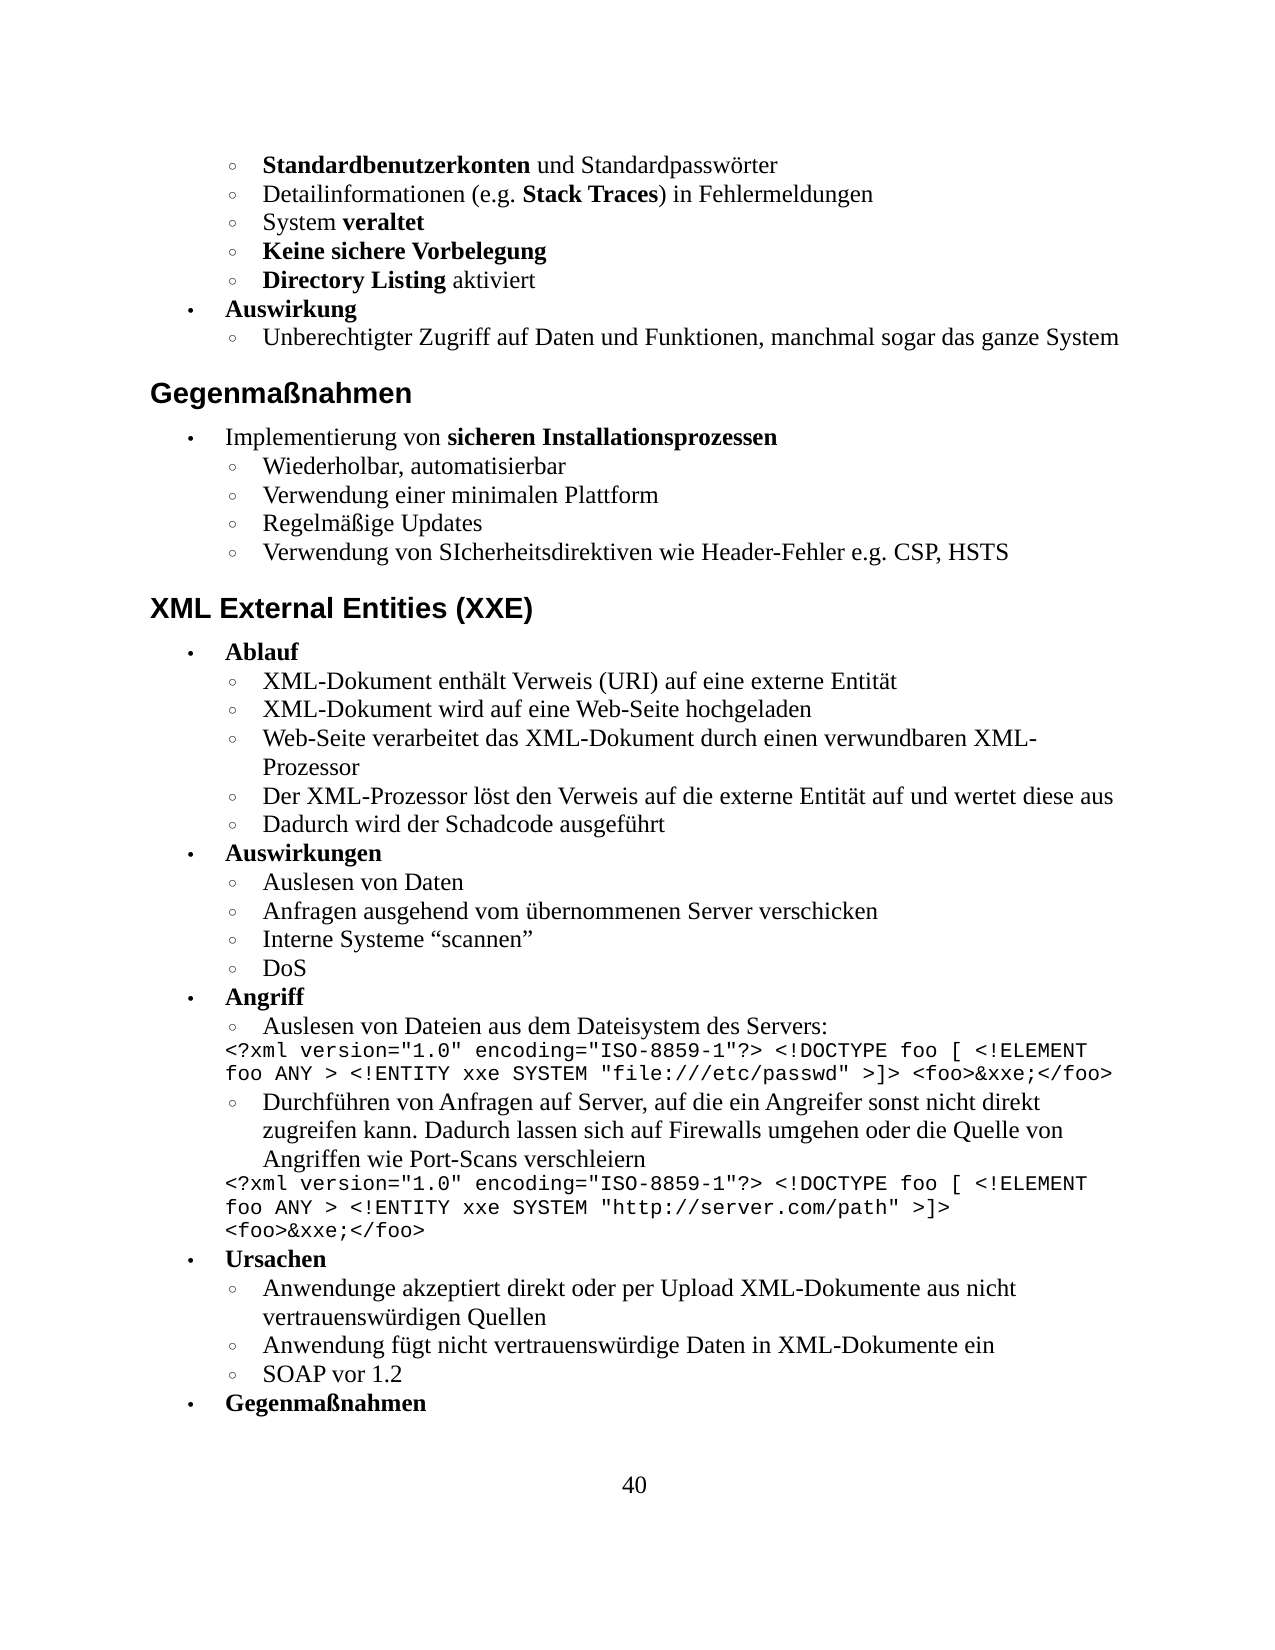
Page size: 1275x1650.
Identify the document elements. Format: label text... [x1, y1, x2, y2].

list <?xml version="1.0" encoding="ISO-8859-1"?> <!DOCTYPE foo [ <!ELEMENT foo ANY > <!ENTITY xxe SYSTEM "file:///etc/passwd" >]> <foo>&xxe;</foo> [187, 1039, 1125, 1087]
list DoS [225, 953, 1125, 982]
list Detailinformationen (e.g. Stack Traces) in Fehlermeldungen [225, 179, 1125, 207]
list Keine sichere Vorbelegung [225, 236, 1125, 265]
list Angriff [187, 982, 1125, 1011]
list Dadurch wird der Schadcode ausgeführt [225, 809, 1125, 838]
list Auswirkung [187, 294, 1125, 322]
list Auslesen von Daten [225, 867, 1125, 896]
list Ursachen [187, 1244, 1125, 1273]
list Durchführen von Anfragen auf Server, auf die ein Angreifer sonst nicht direkt zugreifen kann. Dadurch lassen sich auf Firewalls umgehen oder die Quelle von Angriffen wie Port-Scans verschleiern [225, 1087, 1125, 1173]
list Ablauf [187, 637, 1125, 666]
list Gegenmaßnahmen [187, 1388, 1125, 1417]
list Anwendung fügt nicht vertrauenswürdige Daten in XML-Dokumente ein [225, 1330, 1125, 1359]
list Auswirkungen [187, 838, 1125, 867]
subtitle Gegenmaßnahmen [150, 376, 1125, 410]
list Interne Systeme “scannen” [225, 924, 1125, 953]
list Regelmäßige Updates [225, 508, 1125, 537]
list Standardbenutzerkonten und Standardpasswörter [225, 150, 1125, 179]
list XML-Dokument enthält Verweis (URI) auf eine externe Entität [225, 666, 1125, 694]
list Implementierung von sicheren Installationsprozessen [187, 422, 1125, 451]
list Web-Seite verarbeitet das XML-Dokument durch einen verwundbaren XML-Prozessor [225, 723, 1125, 781]
list Verwendung von SIcherheitsdirektiven wie Header-Fehler e.g. CSP, HSTS [225, 537, 1125, 566]
list <?xml version="1.0" encoding="ISO-8859-1"?> <!DOCTYPE foo [ <!ELEMENT foo ANY > <!ENTITY xxe SYSTEM "http://server.com/path" >]> <foo>&xxe;</foo> [187, 1173, 1125, 1244]
list Wiederholbar, automatisierbar [225, 451, 1125, 480]
list SOAP vor 1.2 [225, 1359, 1125, 1388]
list XML-Dokument wird auf eine Web-Seite hochgeladen [225, 694, 1125, 723]
list Directory Listing aktiviert [225, 265, 1125, 294]
list Verwendung einer minimalen Plattform [225, 480, 1125, 508]
list Anwendunge akzeptiert direkt oder per Upload XML-Dokumente aus nicht vertrauenswürdigen Quellen [225, 1273, 1125, 1330]
list System veraltet [225, 207, 1125, 236]
list Anfragen ausgehend vom übernommenen Server verschicken [225, 896, 1125, 924]
list Unberechtigter Zugriff auf Daten und Funktionen, manchmal sogar das ganze System [225, 322, 1125, 351]
list Der XML-Prozessor löst den Verweis auf die externe Entität auf und wertet diese aus [225, 781, 1125, 809]
list Auslesen von Dateien aus dem Dateisystem des Servers: [225, 1011, 1125, 1039]
subtitle XML External Entities (XXE) [150, 591, 1125, 624]
